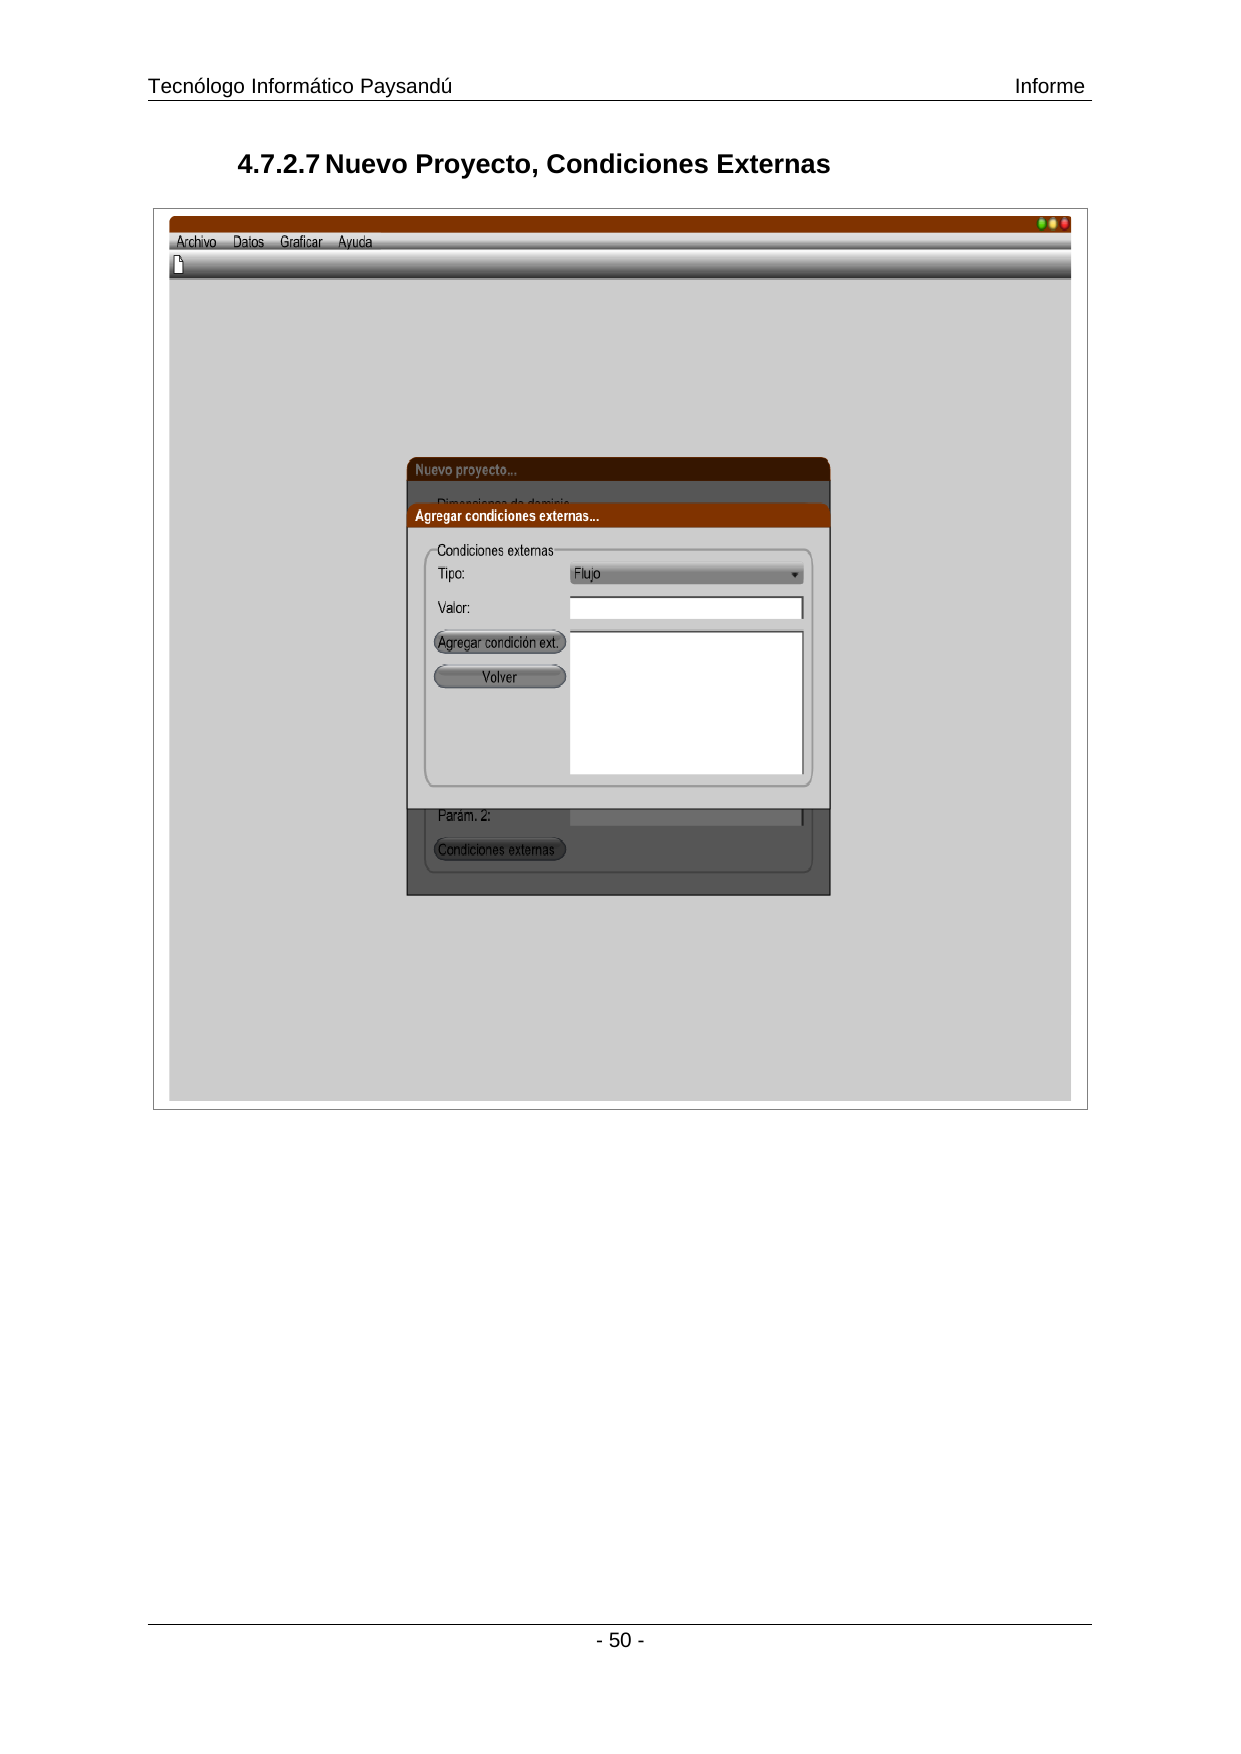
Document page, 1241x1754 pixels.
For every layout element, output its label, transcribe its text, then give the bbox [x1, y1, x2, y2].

picture [169, 216, 1072, 1101]
subtitle Nuevo Proyecto, Condiciones Externas [237, 148, 1092, 179]
